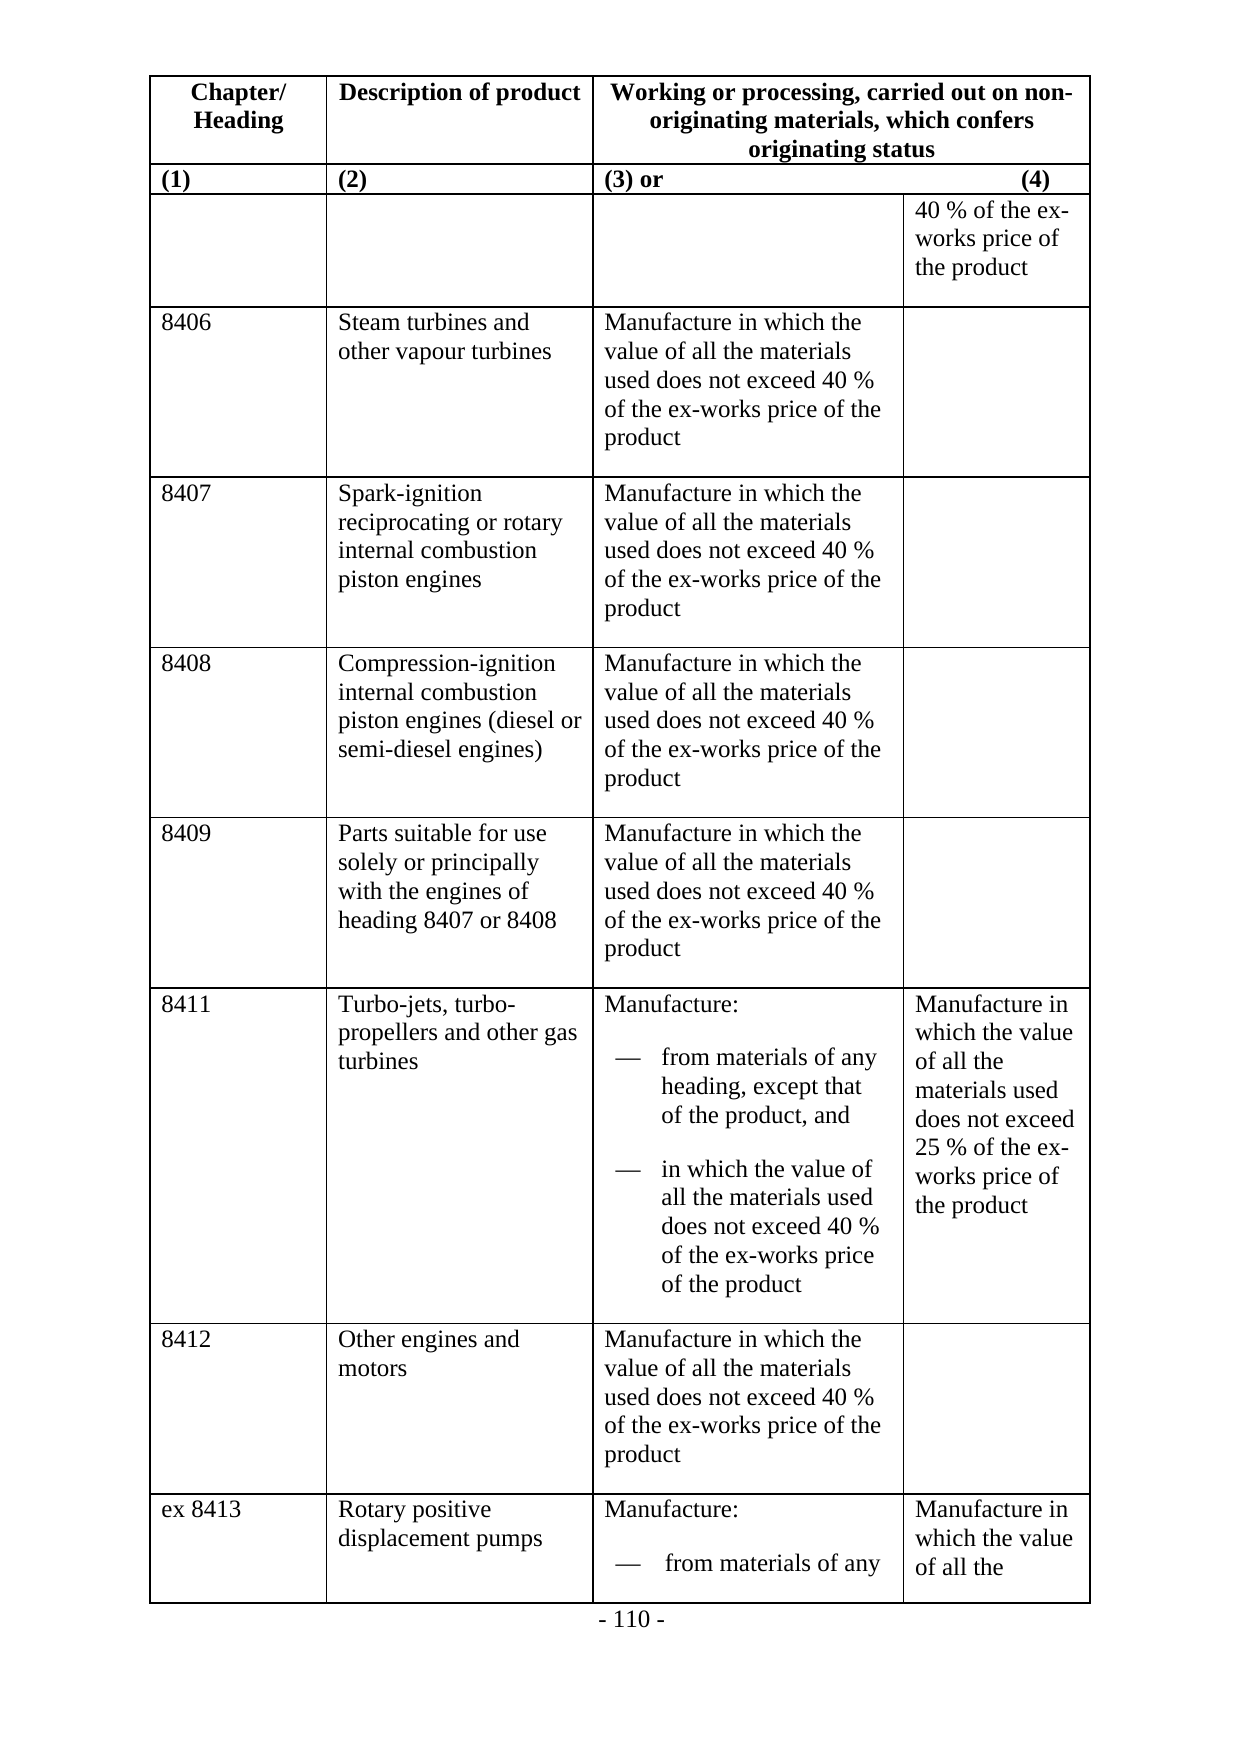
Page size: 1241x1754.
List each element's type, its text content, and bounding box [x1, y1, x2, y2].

table_cell Parts suitable for use solely or principally with the engines of heading 8407 or 8408 [327, 818, 592, 987]
table_cell Manufacture: [594, 989, 903, 1323]
table_header Working or processing, carried out on non-originating materials, which confers originating status [594, 77, 1089, 163]
table_cell Manufacture in which the value of all the materials used does not exceed 40 % of the ex-works price of the product [594, 308, 903, 476]
table_cell (3) or (4) [594, 165, 1089, 193]
table_header Chapter/Heading [151, 77, 326, 163]
table_header — [604, 1043, 650, 1154]
table_cell Rotary positive displacement pumps [327, 1495, 592, 1602]
table_cell 8406 [151, 308, 326, 476]
table_cell [151, 195, 326, 306]
table_cell — [604, 1154, 650, 1322]
table_header Description of product [327, 77, 592, 163]
table_cell Manufacture: [594, 1495, 903, 1602]
table_cell [904, 478, 1089, 647]
table_header — [604, 1548, 653, 1602]
table_cell Spark-ignition reciprocating or rotary internal combustion piston engines [327, 478, 592, 647]
table_cell (2) [327, 165, 592, 193]
table_cell Turbo-jets, turbo-propellers and other gas turbines [327, 989, 592, 1323]
table_cell Manufacture in which the value of all the materials used does not exceed 40 % of the ex-works price of the product [594, 478, 903, 647]
table_cell [904, 308, 1089, 476]
table_cell in which the value of all the materials used does not exceed 40 % of the ex-works price of the product [650, 1154, 892, 1322]
table_cell (1) [151, 165, 326, 193]
table_header from materials of any heading, except that of the product, and [650, 1043, 892, 1154]
table_cell 8409 [151, 818, 326, 987]
table_cell Manufacture in which the value of all the [904, 1495, 1089, 1602]
table_cell [904, 818, 1089, 987]
table_header from materials of any [653, 1548, 892, 1602]
table_cell Steam turbines and other vapour turbines [327, 308, 592, 476]
table_cell [327, 195, 592, 306]
table_cell Manufacture in which the value of all the materials used does not exceed 40 % of the ex-works price of the product [594, 1324, 903, 1493]
table_cell [904, 1324, 1089, 1493]
table_cell [904, 648, 1089, 817]
table_cell Manufacture in which the value of all the materials used does not exceed 25 % of the ex-works price of the product [904, 989, 1089, 1323]
table_cell Compression-ignition internal combustion piston engines (diesel or semi-diesel engines) [327, 648, 592, 817]
table_cell Manufacture in which the value of all the materials used does not exceed 40 % of the ex-works price of the product [594, 648, 903, 817]
table_cell Manufacture in which the value of all the materials used does not exceed 40 % of the ex-works price of the product [594, 818, 903, 987]
table_cell 8412 [151, 1324, 326, 1493]
table_cell ex 8413 [151, 1495, 326, 1602]
table_cell Other engines and motors [327, 1324, 592, 1493]
table_cell 40 % of the ex-works price of the product [904, 195, 1089, 306]
table_cell [594, 195, 903, 306]
table_cell 8411 [151, 989, 326, 1323]
table_cell 8407 [151, 478, 326, 647]
table_cell 8408 [151, 648, 326, 817]
